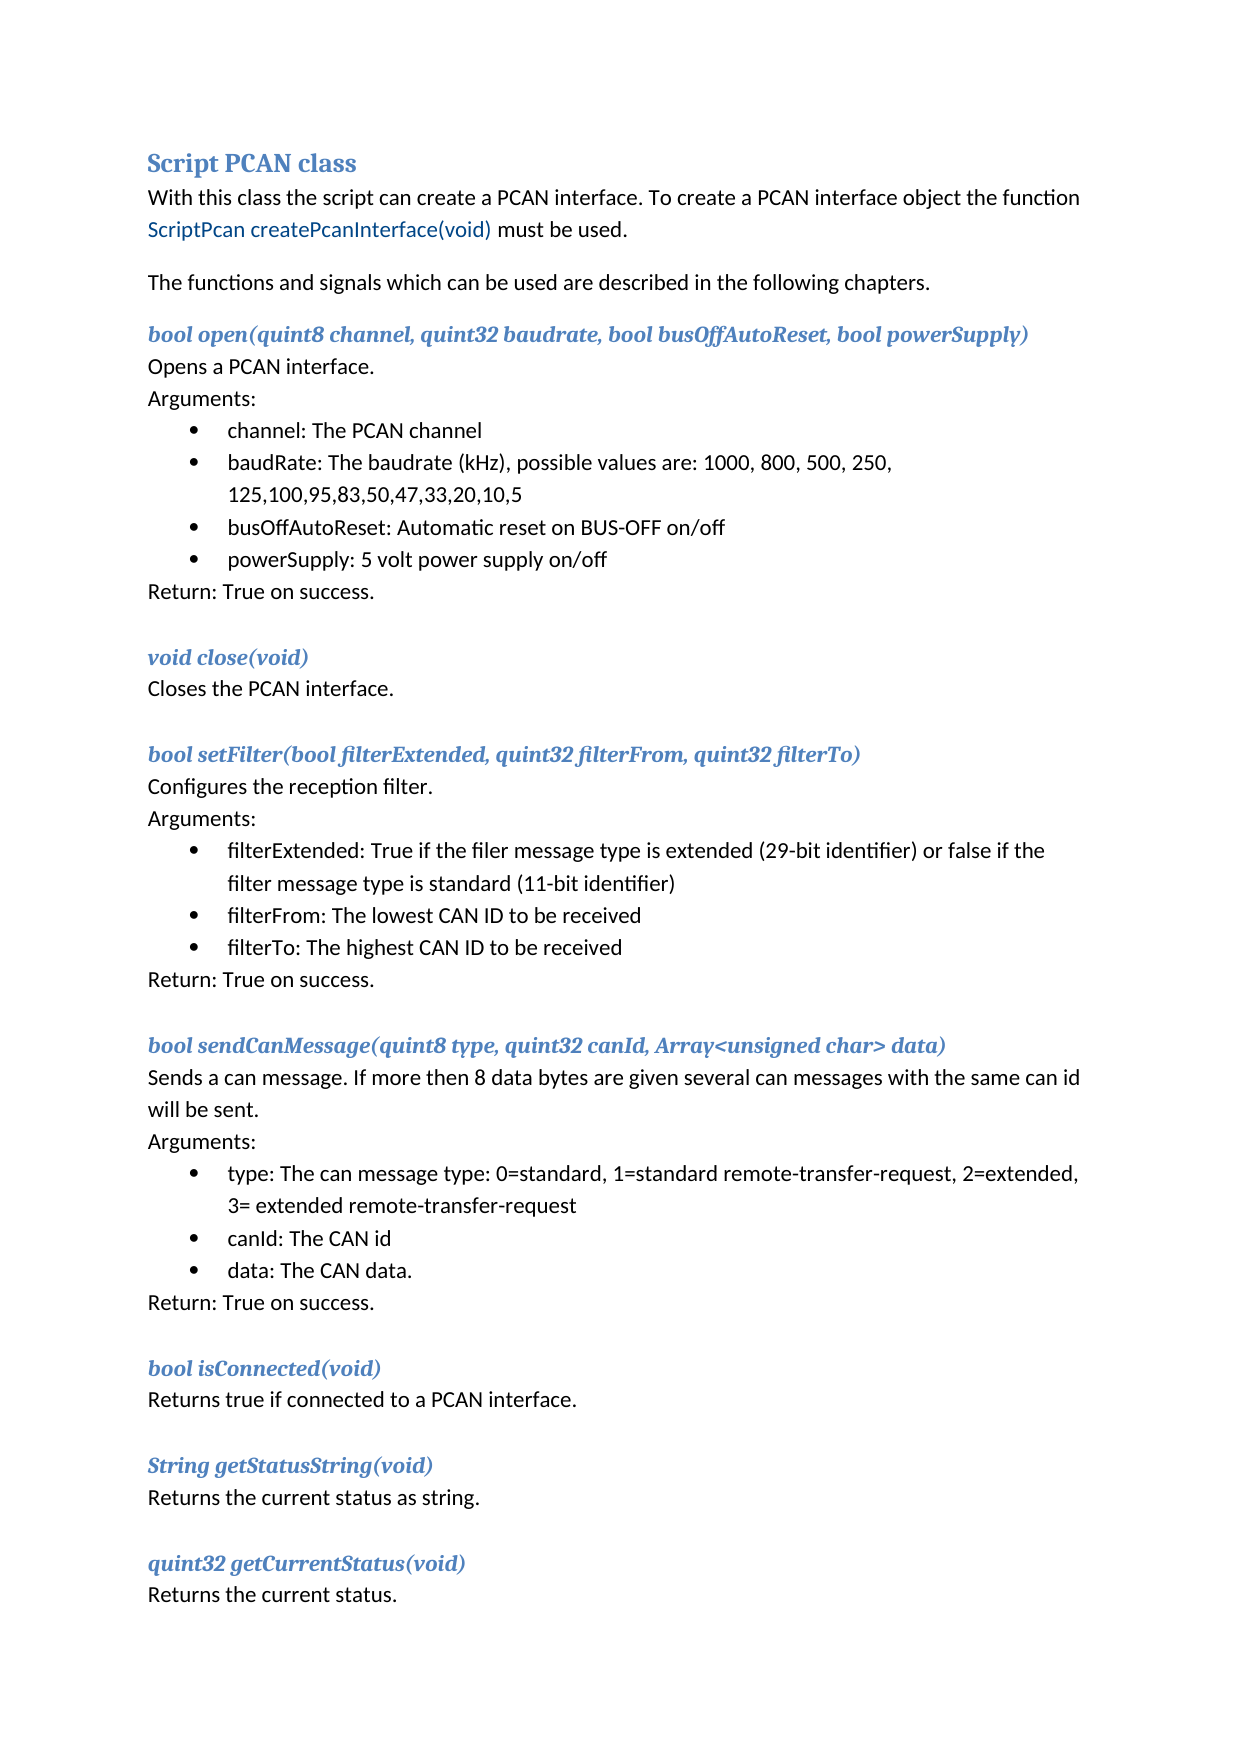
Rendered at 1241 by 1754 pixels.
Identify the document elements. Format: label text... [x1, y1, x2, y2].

subtitle Script PCAN class [148, 148, 1093, 179]
list canId: The CAN id [190, 1224, 1093, 1252]
list channel: The PCAN channel [190, 416, 1093, 444]
text Return: True on success. [148, 1288, 1093, 1316]
subtitle bool open(quint8 channel, quint32 baudrate, bool busOffAutoReset, bool powerSupply) [148, 322, 1093, 348]
text Return: True on success. [148, 965, 1093, 993]
subtitle String getStatusString(void) [148, 1453, 1093, 1479]
list data: The CAN data. [190, 1256, 1093, 1284]
text The functions and signals which can be used are described in the following chapters. [148, 268, 1093, 297]
list filterExtended: True if the filer message type is extended (29-bit identifier) or false if the filter message type is standard (11-bit identifier) [190, 836, 1093, 897]
list busOffAutoReset: Automatic reset on BUS-OFF on/off [190, 513, 1093, 541]
subtitle bool setFilter(bool filterExtended, quint32 filterFrom, quint32 filterTo) [148, 742, 1093, 768]
text Returns the current status. [148, 1581, 1093, 1608]
list powerSupply: 5 volt power supply on/off [190, 545, 1093, 573]
text Returns true if connected to a PCAN interface. [148, 1386, 1093, 1413]
subtitle bool sendCanMessage(quint8 type, quint32 canId, Array<unsigned char> data) [148, 1032, 1093, 1059]
text Sends a can message. If more then 8 data bytes are given several can messages with the same can id will be sent. [148, 1063, 1093, 1123]
text Arguments: [148, 804, 1093, 832]
subtitle bool isConnected(void) [148, 1355, 1093, 1382]
text Returns the current status as string. [148, 1483, 1093, 1511]
list filterTo: The highest CAN ID to be received [190, 933, 1093, 961]
text Return: True on success. [148, 577, 1093, 605]
subtitle void close(void) [148, 644, 1093, 671]
list filterFrom: The lowest CAN ID to be received [190, 901, 1093, 929]
subtitle quint32 getCurrentStatus(void) [148, 1550, 1093, 1577]
text Arguments: [148, 1127, 1093, 1155]
text Arguments: [148, 384, 1093, 412]
text Closes the PCAN interface. [148, 674, 1093, 703]
text With this class the script can create a PCAN interface. To create a PCAN interface object the function ScriptPcan createPcanInterface(void) must be used. [148, 183, 1093, 243]
text Opens a PCAN interface. [148, 352, 1093, 380]
list baudRate: The baudrate (kHz), possible values are: 1000, 800, 500, 250, 125,100,95,83,50,47,33,20,10,5 [190, 448, 1093, 508]
text Configures the reception filter. [148, 772, 1093, 800]
list type: The can message type: 0=standard, 1=standard remote-transfer-request, 2=extended, 3= extended remote-transfer-request [190, 1159, 1093, 1219]
